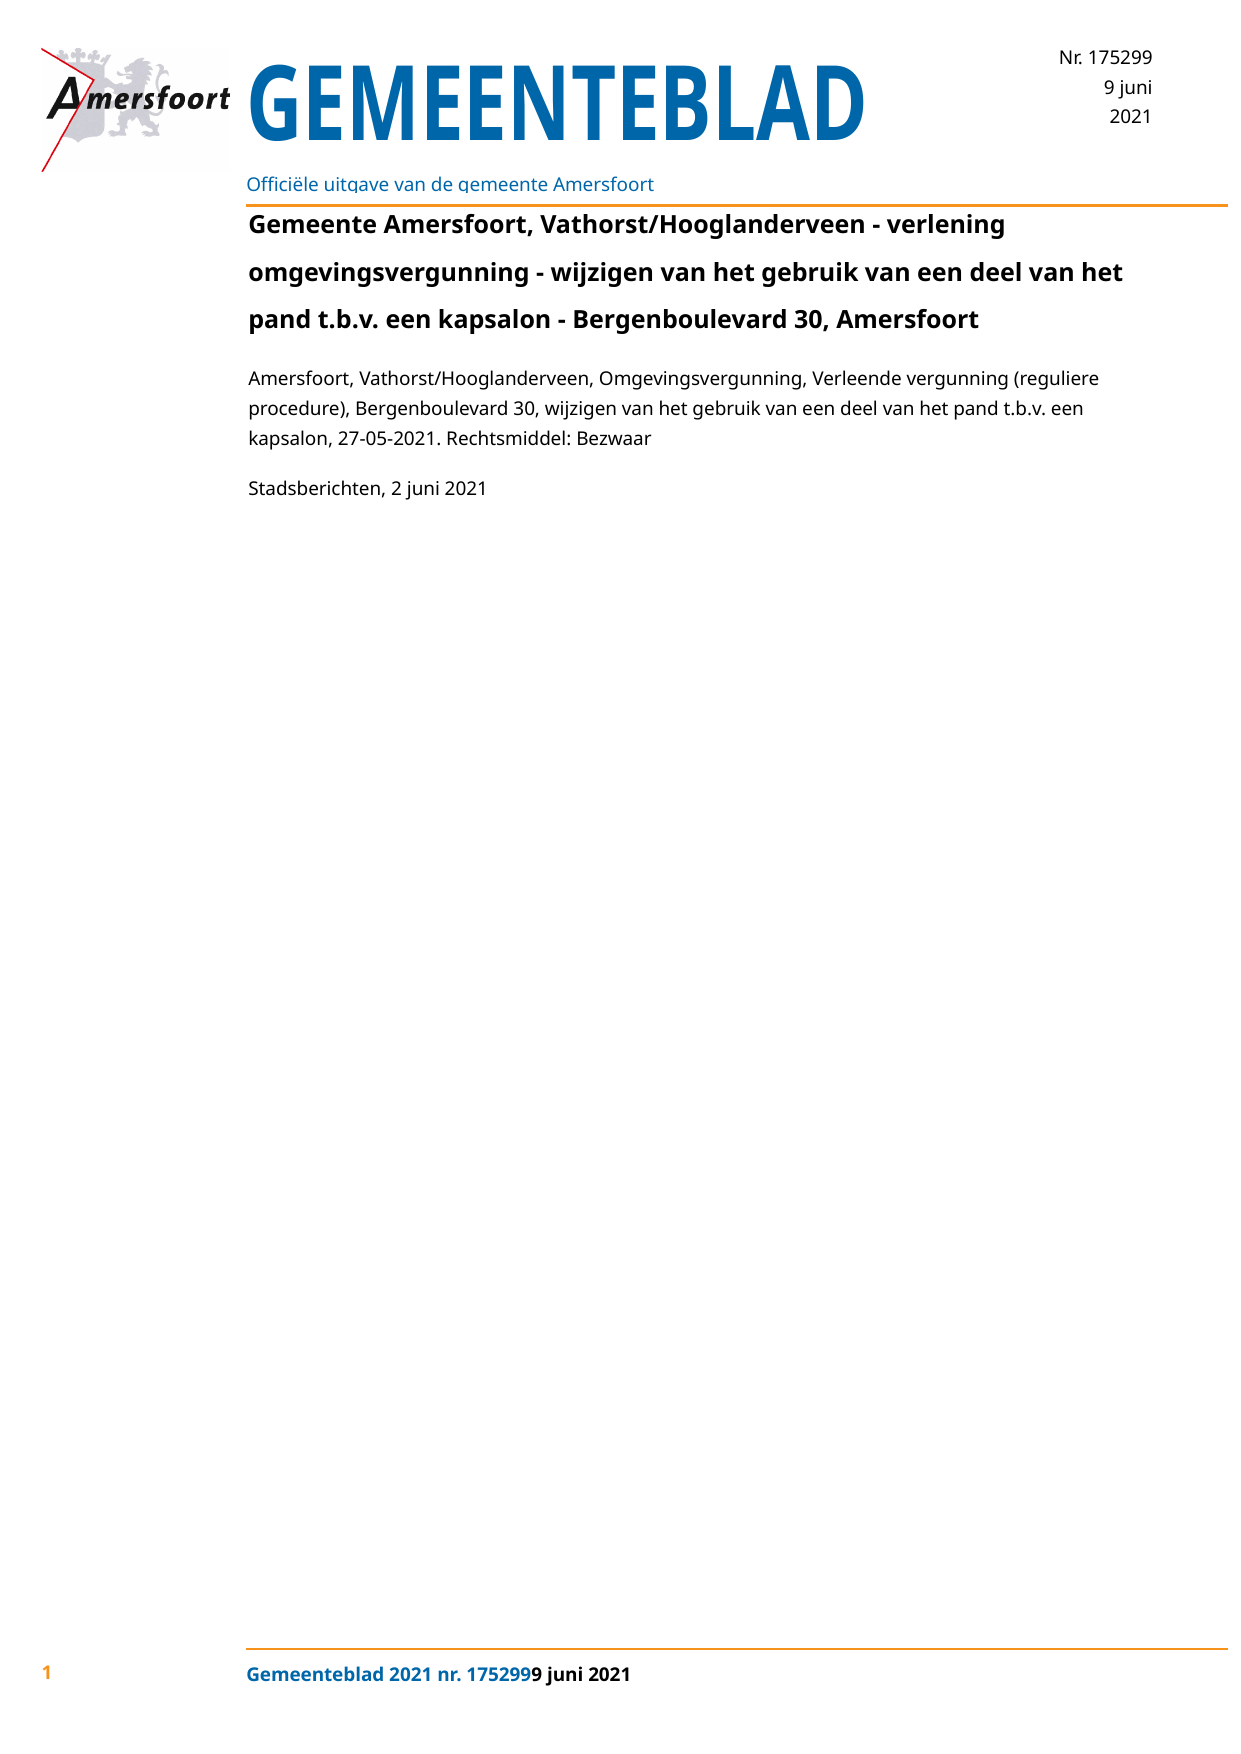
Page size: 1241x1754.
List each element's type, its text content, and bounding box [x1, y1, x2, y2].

text Amersfoort, Vathorst/Hooglanderveen, Omgevingsvergunning, Verleende vergunning (reguliere procedure), Bergenboulevard 30, wijzigen van het gebruik van een deel van het pand t.b.v. een kapsalon, 27-05-2021. Rechtsmiddel: Bezwaar [248, 366, 1152, 450]
text Gemeente Amersfoort, Vathorst/Hooglanderveen - verlening omgevingsvergunning - wijzigen van het gebruik van een deel van het pand t.b.v. een kapsalon - Bergenboulevard 30, Amersfoort [248, 207, 1152, 336]
text Stadsberichten, 2 juni 2021 [248, 475, 1152, 501]
picture [41, 47, 231, 172]
